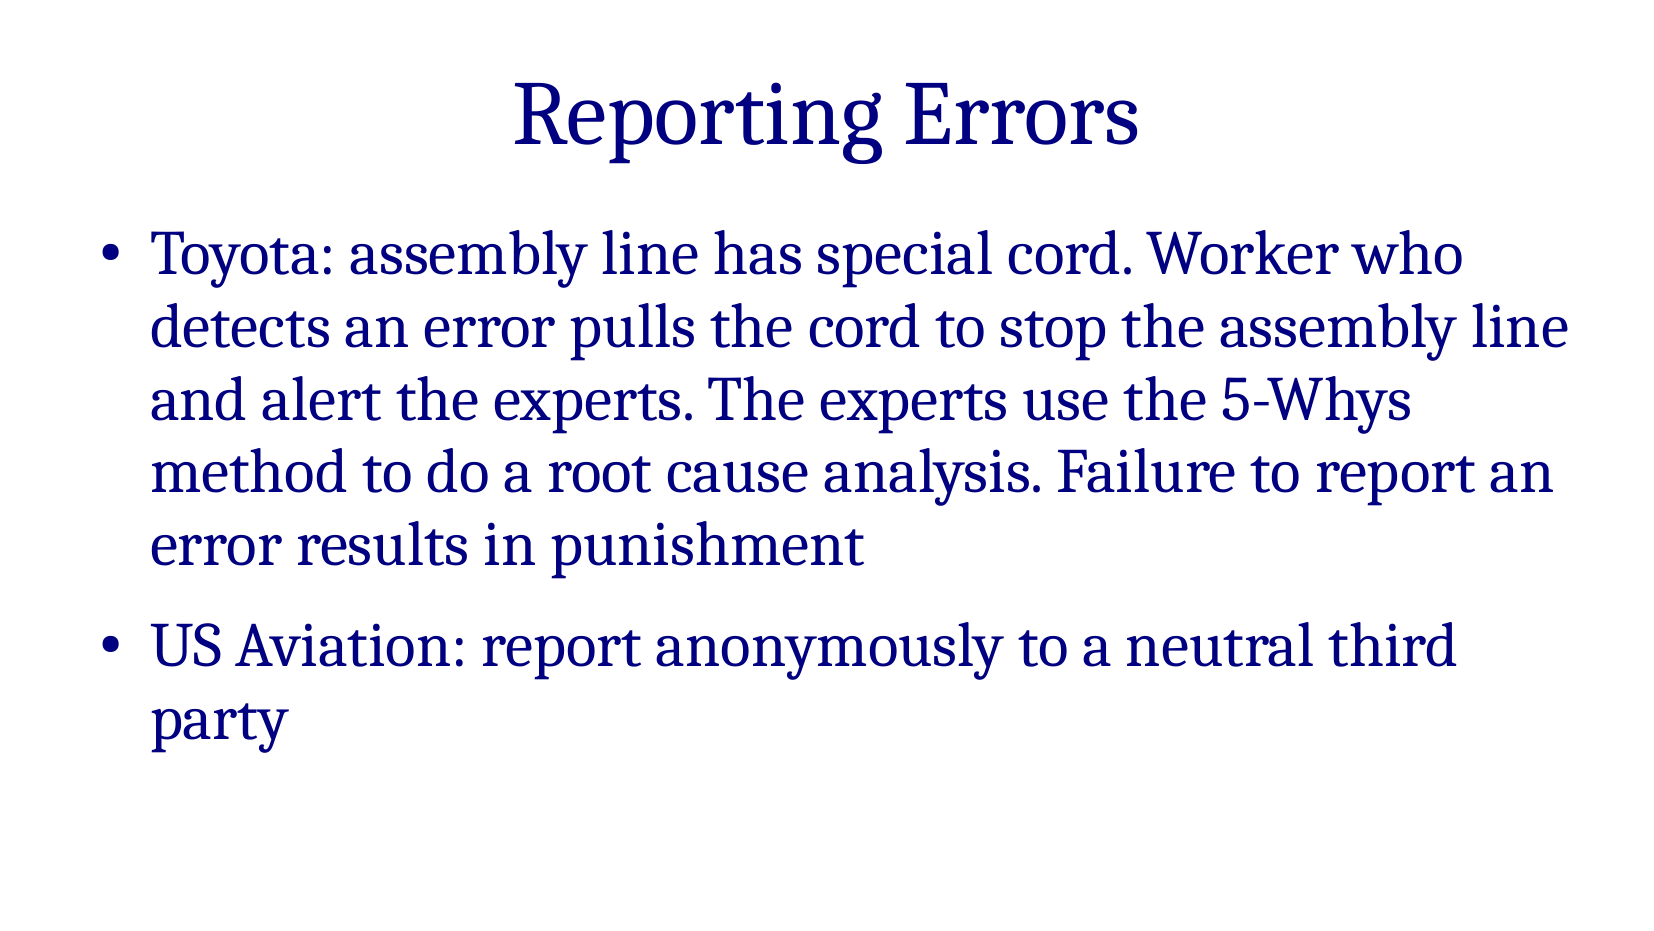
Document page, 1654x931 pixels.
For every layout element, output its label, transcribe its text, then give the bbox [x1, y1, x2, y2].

title Reporting Errors [82, 37, 1571, 193]
list Toyota: assembly line has special cord. Worker who detects an error pulls the cord to stop the assembly line and alert the experts. The experts use the 5-Whys method to do a root cause analysis. Failure to report an error results in punishment US Aviation: report anonymously to a neutral third party [82, 217, 1571, 758]
